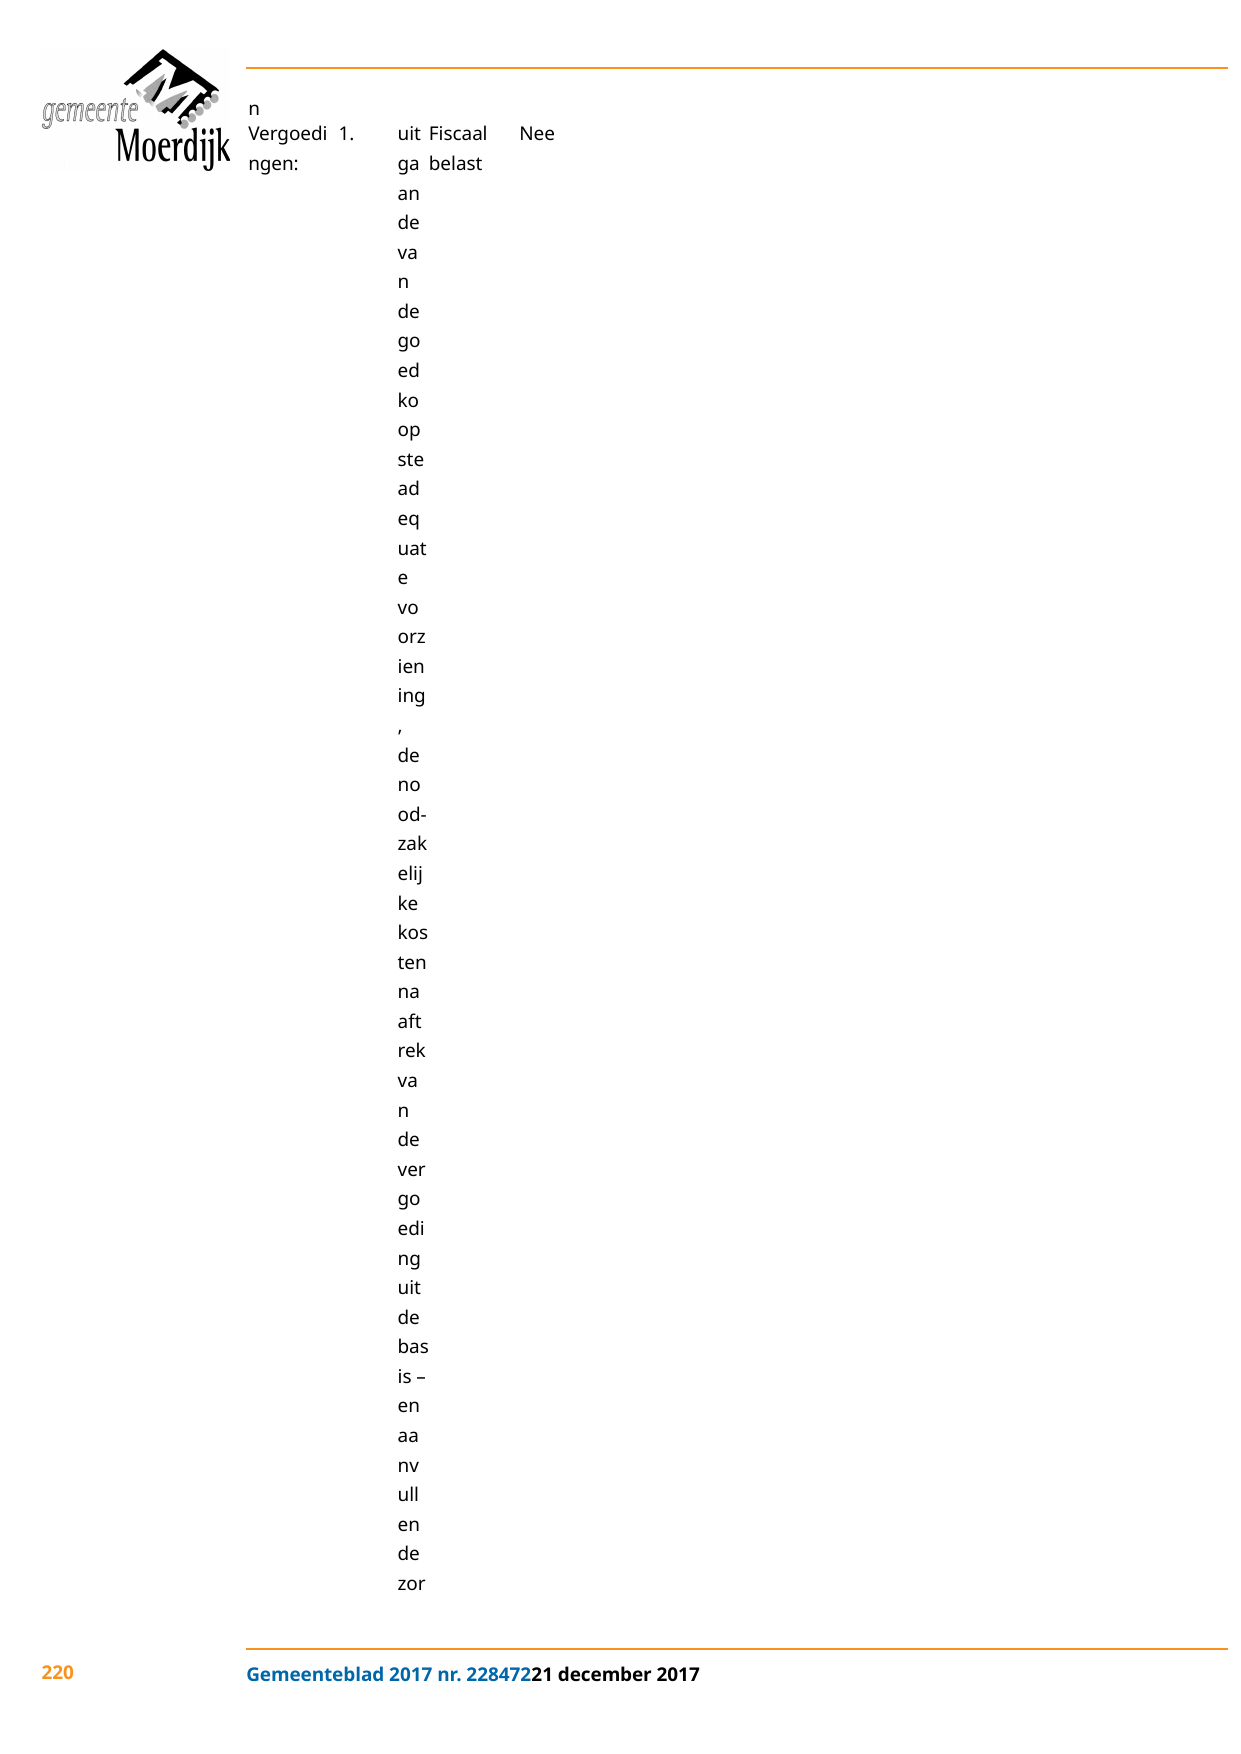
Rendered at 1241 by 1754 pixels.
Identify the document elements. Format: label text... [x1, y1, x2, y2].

table_cell n [248, 95, 338, 121]
table_cell [338, 95, 429, 121]
table_cell uitgaande van de goedkoopste adequate voorziening, de nood-zakelijke kosten na aftrek van de vergoeding uit de basis –en aanvullende zor [338, 121, 429, 1596]
table_cell Vergoedingen: [248, 121, 338, 1596]
table_cell Nee [519, 121, 609, 1596]
picture [41, 47, 231, 172]
table_cell Fiscaal belast [429, 121, 519, 1596]
